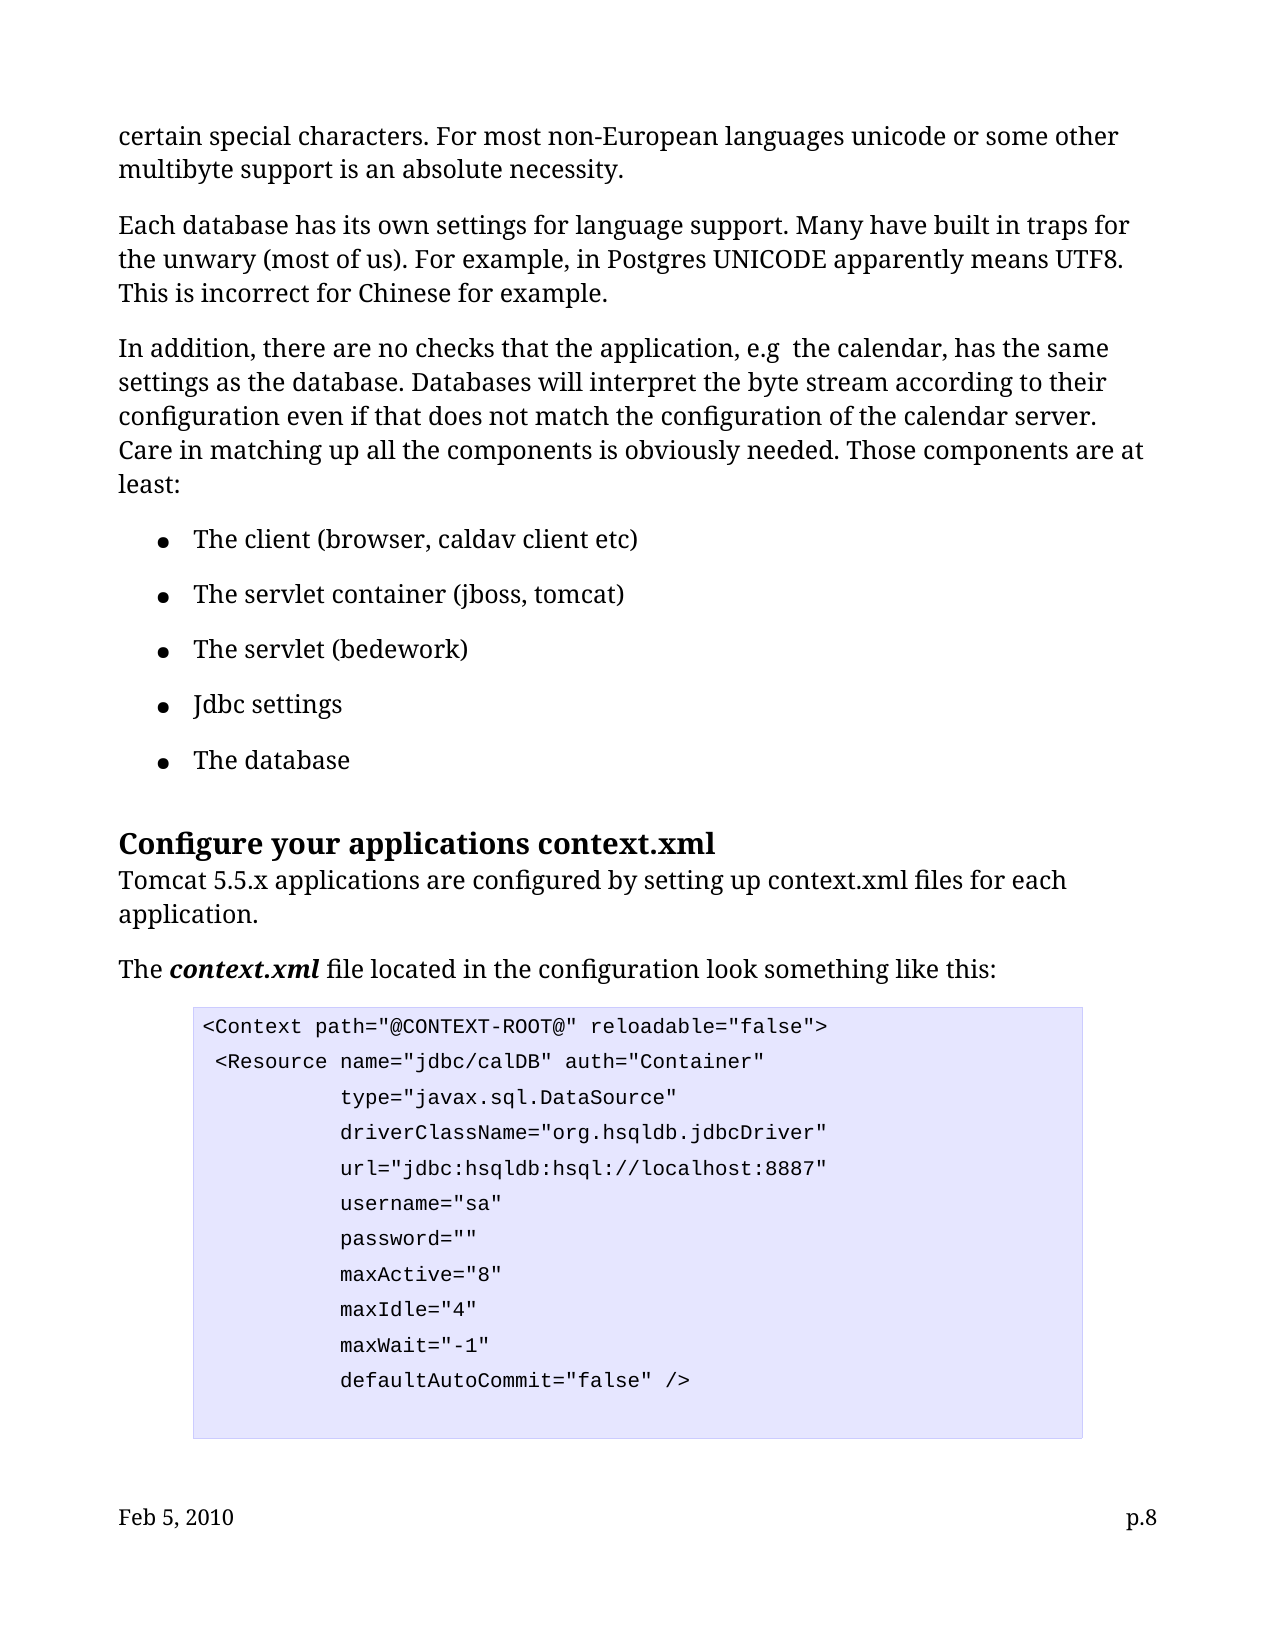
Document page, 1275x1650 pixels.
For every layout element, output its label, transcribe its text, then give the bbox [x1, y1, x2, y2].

text <Resource name="jdbc/calDB" auth="Container" [194, 1042, 1082, 1075]
text password="" [194, 1219, 1082, 1252]
text driverClassName="org.hsqldb.jdbcDriver" [194, 1113, 1082, 1146]
text Tomcat 5.5.x applications are configured by setting up context.xml files for each application. [118, 863, 1157, 931]
list Jdbc settings [156, 687, 1157, 721]
list The database [156, 742, 1157, 776]
text The context.xml file located in the configuration look something like this: [118, 952, 1157, 986]
list The servlet container (jboss, tomcat) [156, 577, 1157, 611]
text Each database has its own settings for language support. Many have built in traps for the unwary (most of us). For example, in Postgres UNICODE apparently means UTF8. This is incorrect for Chinese for example. [118, 207, 1157, 309]
text In addition, there are no checks that the application, e.g the calendar, has the same settings as the database. Databases will interpret the byte stream according to their configuration even if that does not match the configuration of the calendar server. Care in matching up all the components is obviously needed. Those components are at least: [118, 331, 1157, 501]
text certain special characters. For most non-European languages unicode or some other multibyte support is an absolute necessity. [118, 118, 1157, 186]
text maxIdle="4" [194, 1290, 1082, 1323]
text type="javax.sql.DataSource" [194, 1078, 1082, 1110]
text maxActive="8" [194, 1255, 1082, 1287]
subtitle Configure your applications context.xml [118, 823, 1157, 863]
text url="jdbc:hsqldb:hsql://localhost:8887" [194, 1148, 1082, 1181]
text username="sa" [194, 1184, 1082, 1217]
text <Context path="@CONTEXT-ROOT@" reloadable="false"> [194, 1008, 1082, 1039]
list The client (browser, caldav client etc) [156, 522, 1157, 556]
text defaultAutoCommit="false" /> [194, 1361, 1082, 1394]
text maxWait="-1" [194, 1326, 1082, 1358]
list The servlet (bedework) [156, 632, 1157, 666]
